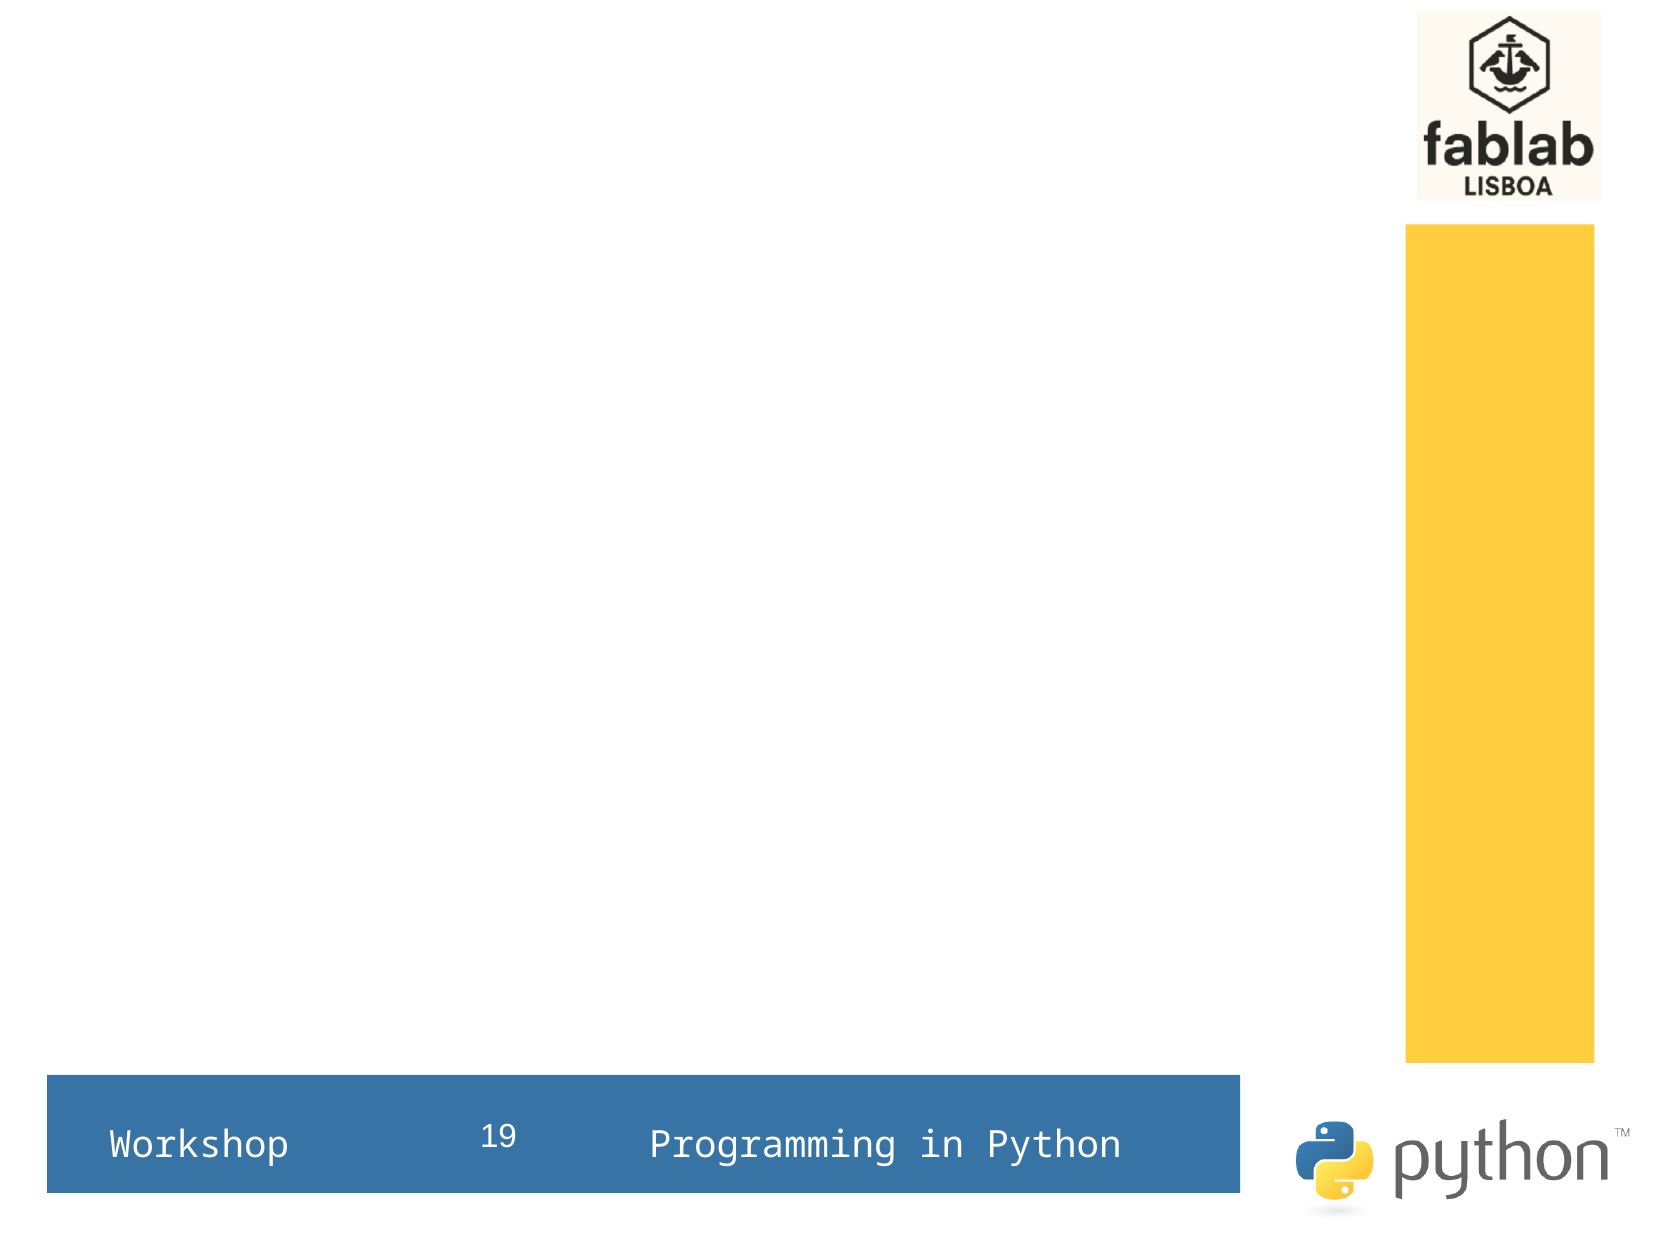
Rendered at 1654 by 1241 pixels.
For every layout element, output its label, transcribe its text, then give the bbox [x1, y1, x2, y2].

text_box [1405, 224, 1595, 1063]
picture [1240, 1098, 1654, 1241]
text_box [47, 1074, 1241, 1193]
picture [1417, 11, 1601, 201]
text_box Workshop Programming in Python [94, 1110, 1182, 1213]
